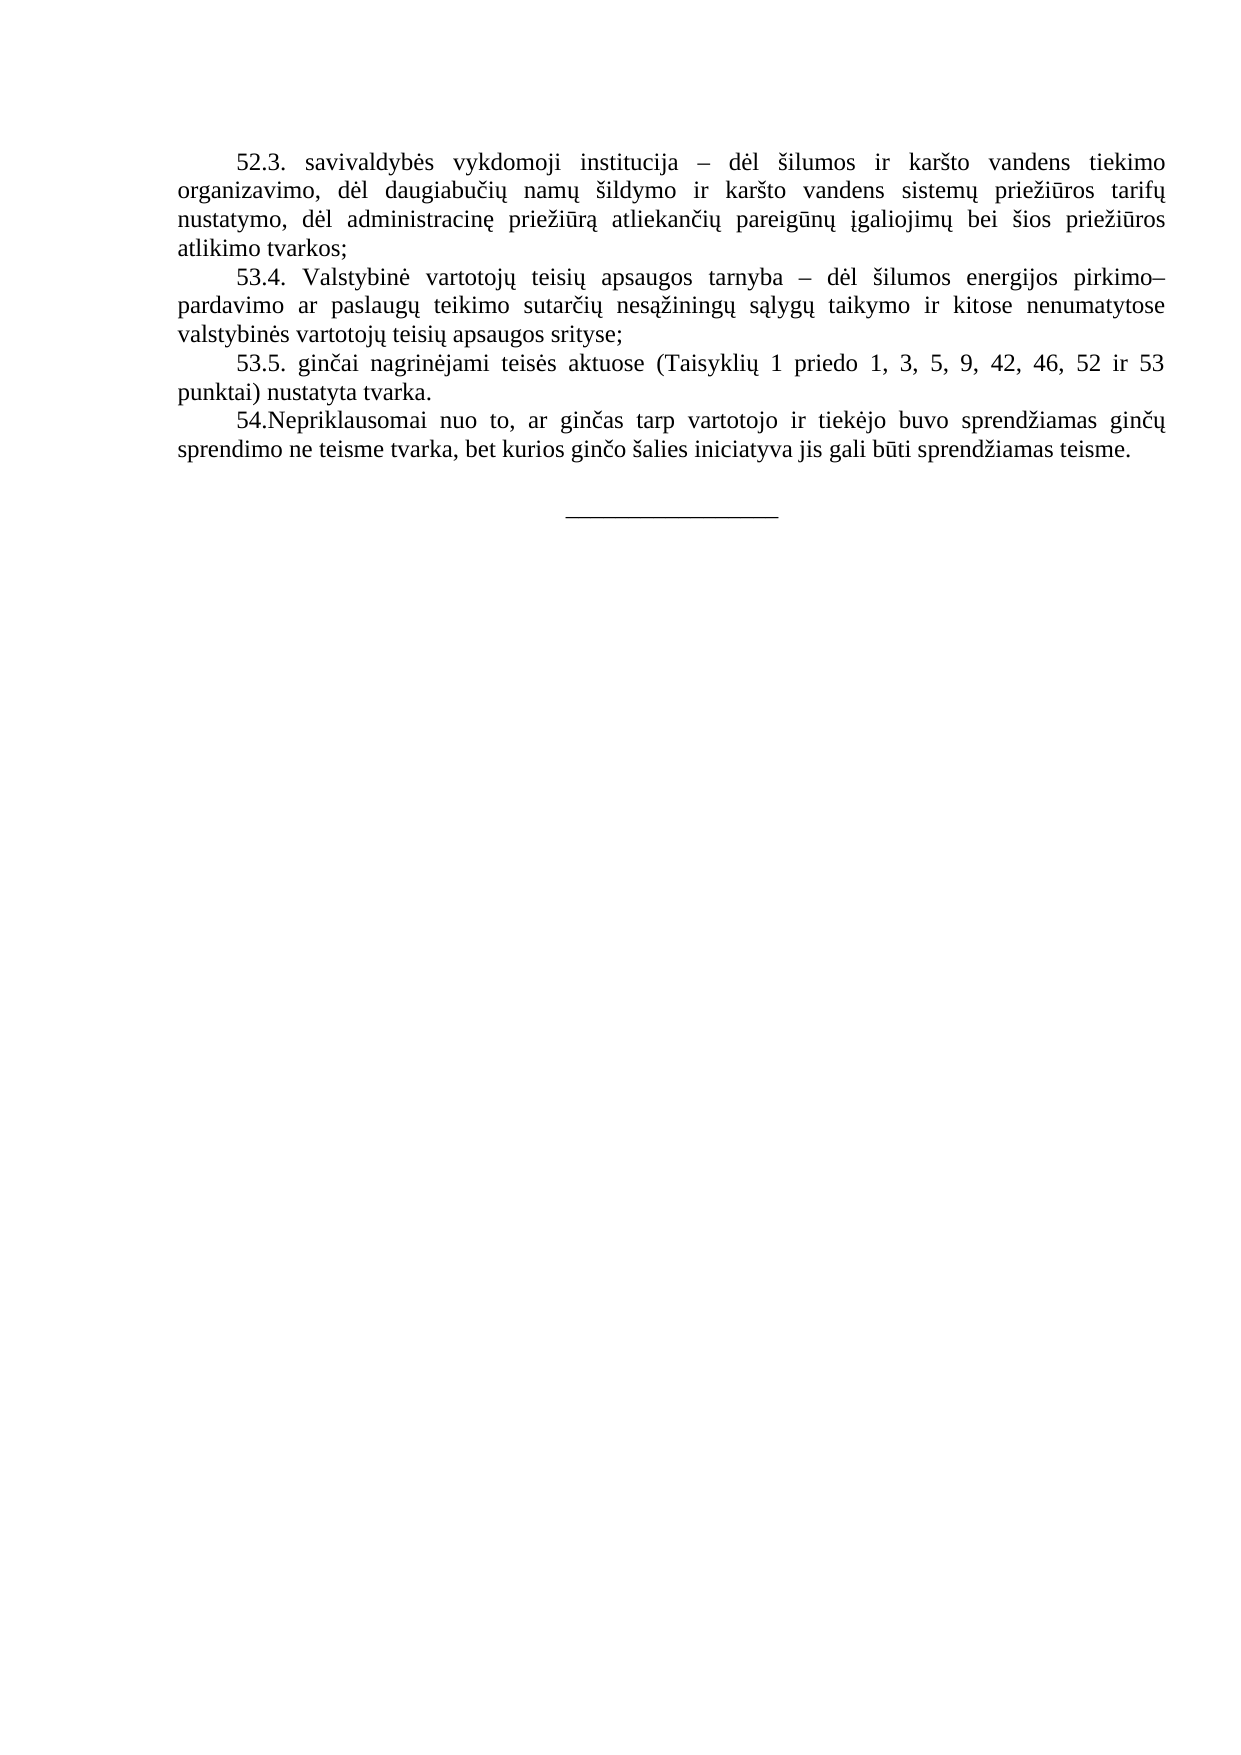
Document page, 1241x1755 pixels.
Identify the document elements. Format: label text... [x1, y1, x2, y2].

text _________________ [177, 492, 1166, 521]
text 53.4. Valstybinė vartotojų teisių apsaugos tarnyba – dėl šilumos energijos pirkimo–pardavimo ar paslaugų teikimo sutarčių nesąžiningų sąlygų taikymo ir kitose nenumatytose valstybinės vartotojų teisių apsaugos srityse; [177, 262, 1166, 348]
text 53.5. ginčai nagrinėjami teisės aktuose (Taisyklių 1 priedo 1, 3, 5, 9, 42, 46, 52 ir 53 punktai) nustatyta tvarka. [177, 348, 1166, 406]
text 52.3. savivaldybės vykdomoji institucija – dėl šilumos ir karšto vandens tiekimo organizavimo, dėl daugiabučių namų šildymo ir karšto vandens sistemų priežiūros tarifų nustatymo, dėl administracinę priežiūrą atliekančių pareigūnų įgaliojimų bei šios priežiūros atlikimo tvarkos; [177, 147, 1166, 262]
text 54.Nepriklausomai nuo to, ar ginčas tarp vartotojo ir tiekėjo buvo sprendžiamas ginčų sprendimo ne teisme tvarka, bet kurios ginčo šalies iniciatyva jis gali būti sprendžiamas teisme. [177, 406, 1166, 463]
